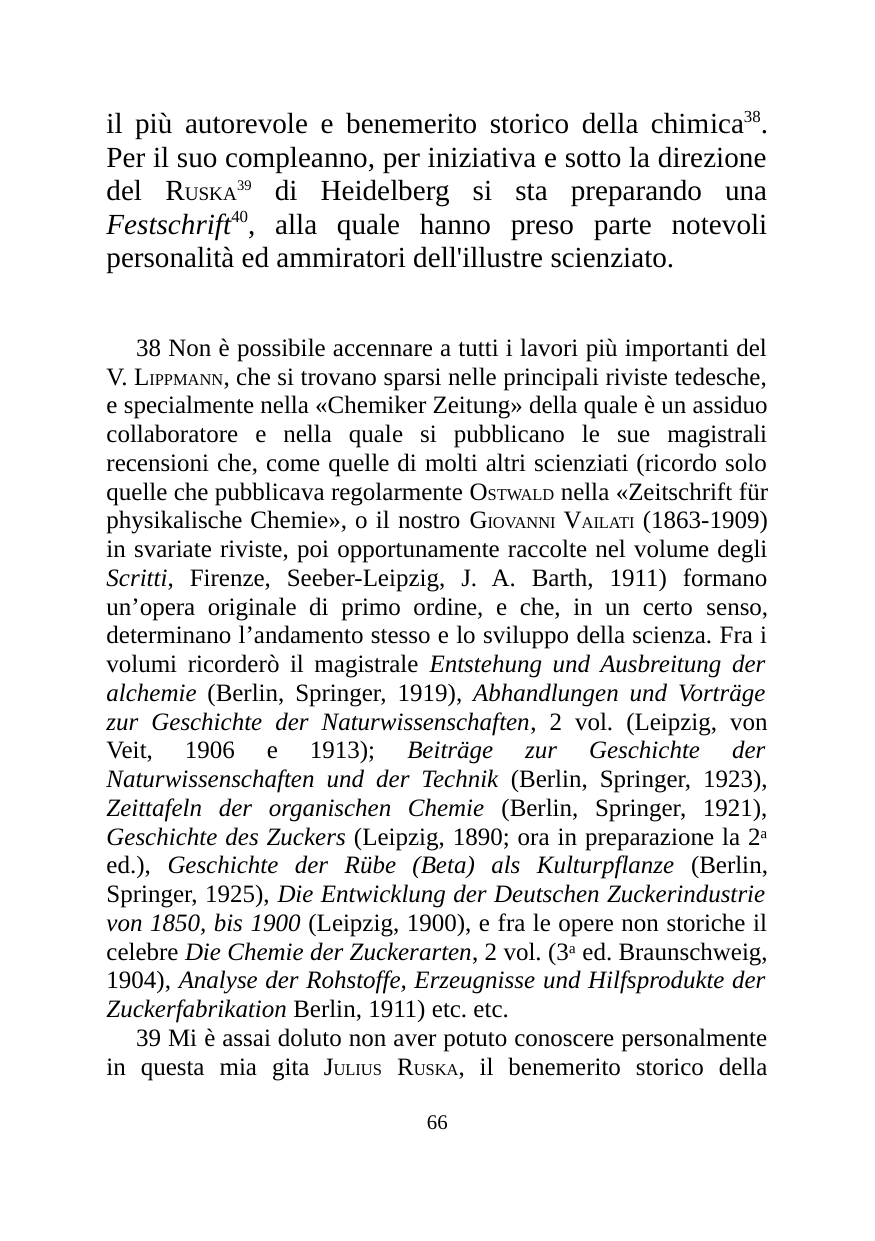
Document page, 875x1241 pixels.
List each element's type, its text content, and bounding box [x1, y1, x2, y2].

text Mi è assai doluto non aver potuto conoscere personalmente in questa mia gita Julius Ruska, il benemerito storico della [106, 1023, 768, 1080]
text Non è possibile accennare a tutti i lavori più importanti del V. Lippmann, che si trovano sparsi nelle principali riviste tedesche, e specialmente nella «Chemiker Zeitung» della quale è un assiduo collaboratore e nella quale si pubblicano le sue magistrali recensioni che, come quelle di molti altri scienziati (ricordo solo quelle che pubblicava regolarmente Ostwald nella «Zeitschrift für physikalische Chemie», o il nostro Giovanni Vailati (1863-1909) in svariate riviste, poi opportunamente raccolte nel volume degli Scritti, Firenze, Seeber-Leipzig, J. A. Barth, 1911) formano un’opera originale di primo ordine, e che, in un certo senso, determinano l’andamento stesso e lo sviluppo della scienza. Fra i volumi ricorderò il magistrale Entstehung und Ausbreitung der alchemie (Berlin, Springer, 1919), Abhandlungen und Vorträge zur Geschichte der Naturwissenschaften, 2 vol. (Leipzig, von Veit, 1906 e 1913); Beiträge zur Geschichte der Naturwissenschaften und der Technik (Berlin, Springer, 1923), Zeittafeln der organischen Chemie (Berlin, Springer, 1921), Geschichte des Zuckers (Leipzig, 1890; ora in preparazione la 2ᵃ ed.), Geschichte der Rübe (Beta) als Kulturpflanze (Berlin, Springer, 1925), Die Entwicklung der Deutschen Zuckerindustrie von 1850, bis 1900 (Leipzig, 1900), e fra le opere non storiche il celebre Die Chemie der Zuckerarten, 2 vol. (3ᵃ ed. Braunschweig, 1904), Analyse der Rohstoffe, Erzeugnisse und Hilfsprodukte der Zuckerfabrikation Berlin, 1911) etc. etc. [106, 333, 768, 1023]
text il più autorevole e benemerito storico della chimica. Per il suo compleanno, per iniziativa e sotto la direzione del Ruska di Heidelberg si sta preparando una Festschrift, alla quale hanno preso parte notevoli personalità ed ammiratori dell'illustre scienziato. [106, 106, 768, 274]
